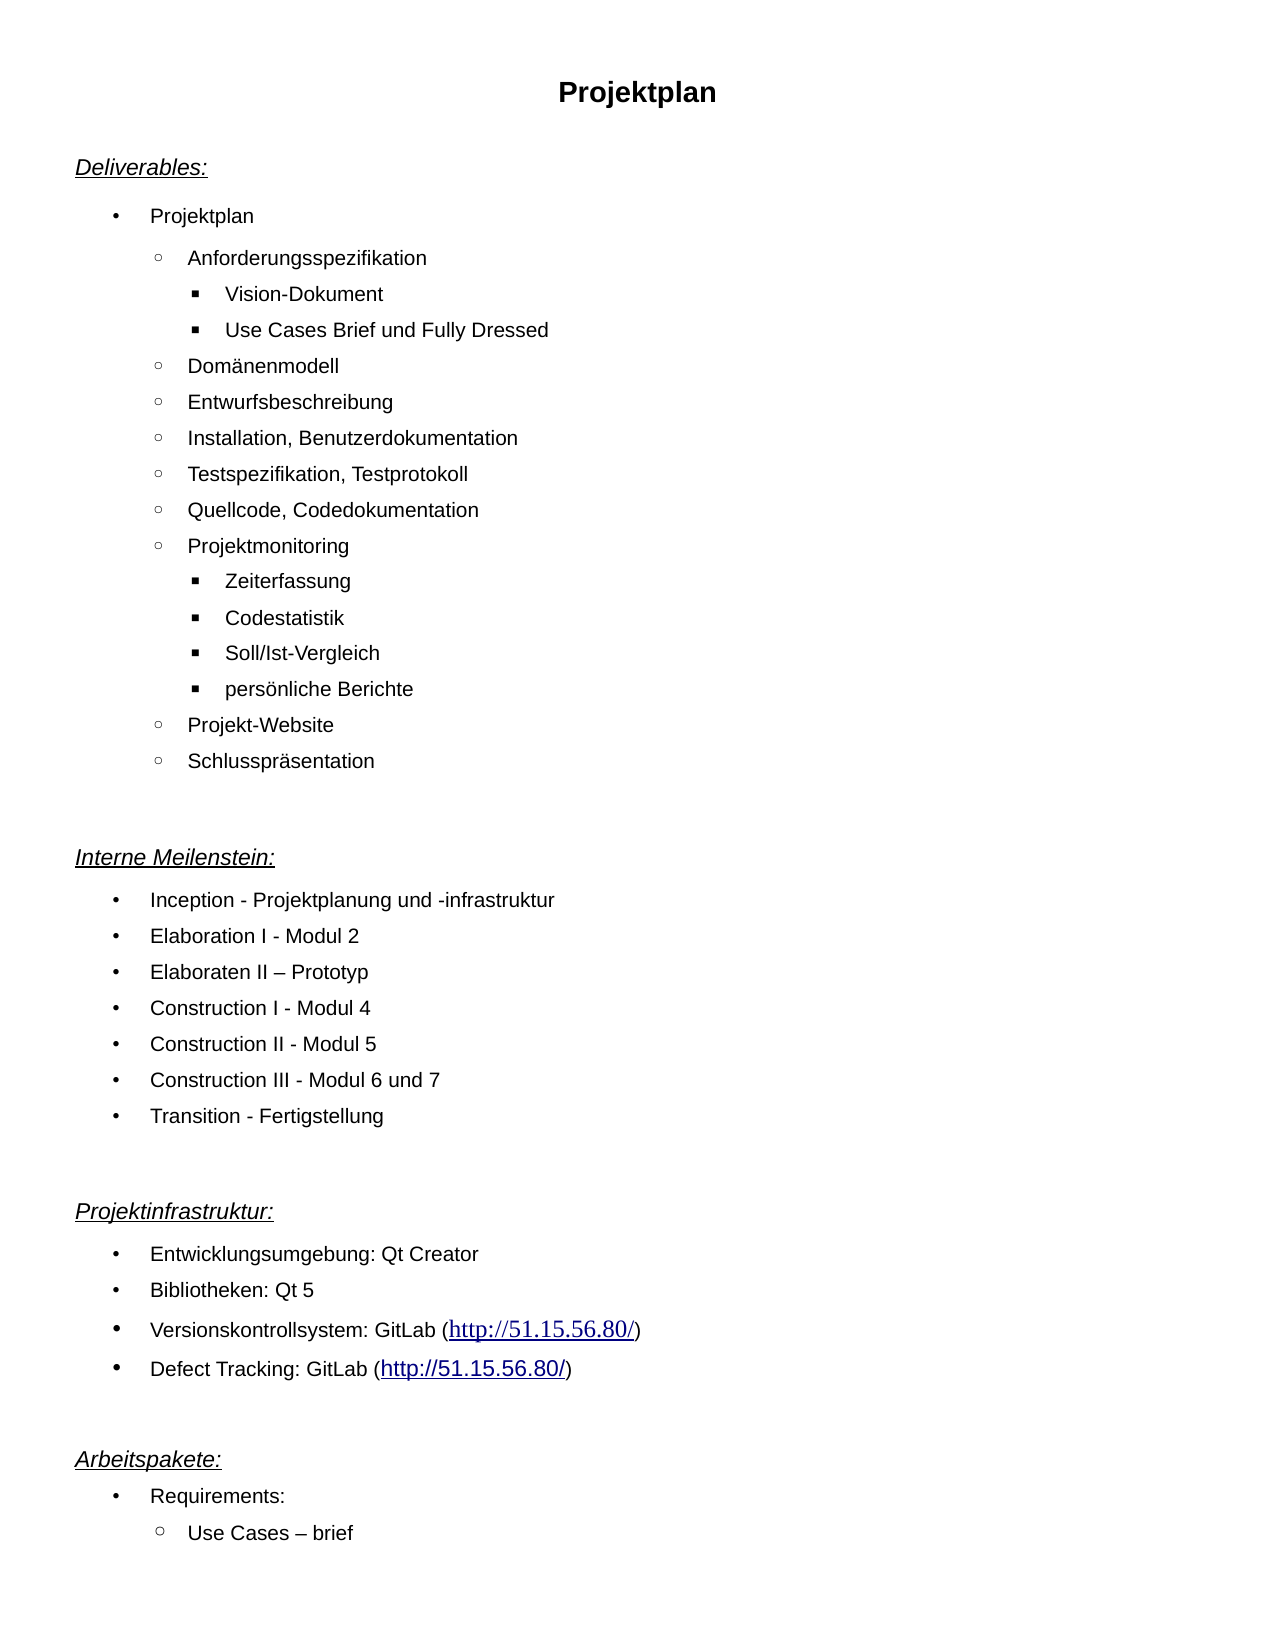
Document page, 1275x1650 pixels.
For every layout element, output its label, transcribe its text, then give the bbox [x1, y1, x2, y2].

list Construction II - Modul 5 [112, 1032, 1125, 1056]
text Projektplan [150, 75, 1125, 108]
list Construction I - Modul 4 [112, 996, 1125, 1020]
list persönliche Berichte [187, 677, 1125, 701]
list Codestatistik [187, 605, 1125, 629]
list Soll/Ist-Vergleich [187, 641, 1125, 665]
list Zeiterfassung [187, 569, 1125, 593]
list Projektplan [112, 204, 1125, 228]
list Anforderungsspezifikation [150, 246, 1125, 270]
list Construction III - Modul 6 und 7 [112, 1067, 1125, 1092]
list Inception - Projektplanung und -infrastruktur [112, 888, 1125, 912]
list Elaboraten II – Prototyp [112, 960, 1125, 984]
list Testspezifikation, Testprotokoll [150, 462, 1125, 486]
list Vision-Dokument [187, 282, 1125, 306]
list Versionskontrollsystem: GitLab (http://51.15.56.80/) [112, 1314, 1125, 1343]
list Use Cases Brief und Fully Dressed [187, 318, 1125, 342]
list Projekt-Website [150, 713, 1125, 737]
list Quellcode, Codedokumentation [150, 497, 1125, 522]
list Entwicklungsumgebung: Qt Creator [112, 1242, 1125, 1266]
list Installation, Benutzerdokumentation [150, 426, 1125, 450]
text Interne Meilenstein: [75, 844, 1125, 870]
text Projektinfrastruktur: [75, 1198, 1125, 1224]
text Arbeitspakete: [75, 1446, 1125, 1472]
list Entwurfsbeschreibung [150, 390, 1125, 414]
list Use Cases – brief [150, 1520, 1125, 1545]
list Elaboration I - Modul 2 [112, 924, 1125, 948]
list Domänenmodell [150, 354, 1125, 378]
list Defect Tracking: GitLab (http://51.15.56.80/) [112, 1355, 1125, 1382]
text Deliverables: [75, 154, 1125, 180]
list Projektmonitoring [150, 533, 1125, 557]
list Requirements: [112, 1484, 1125, 1508]
list Bibliotheken: Qt 5 [112, 1278, 1125, 1302]
list Schlusspräsentation [150, 749, 1125, 773]
list Transition - Fertigstellung [112, 1103, 1125, 1127]
